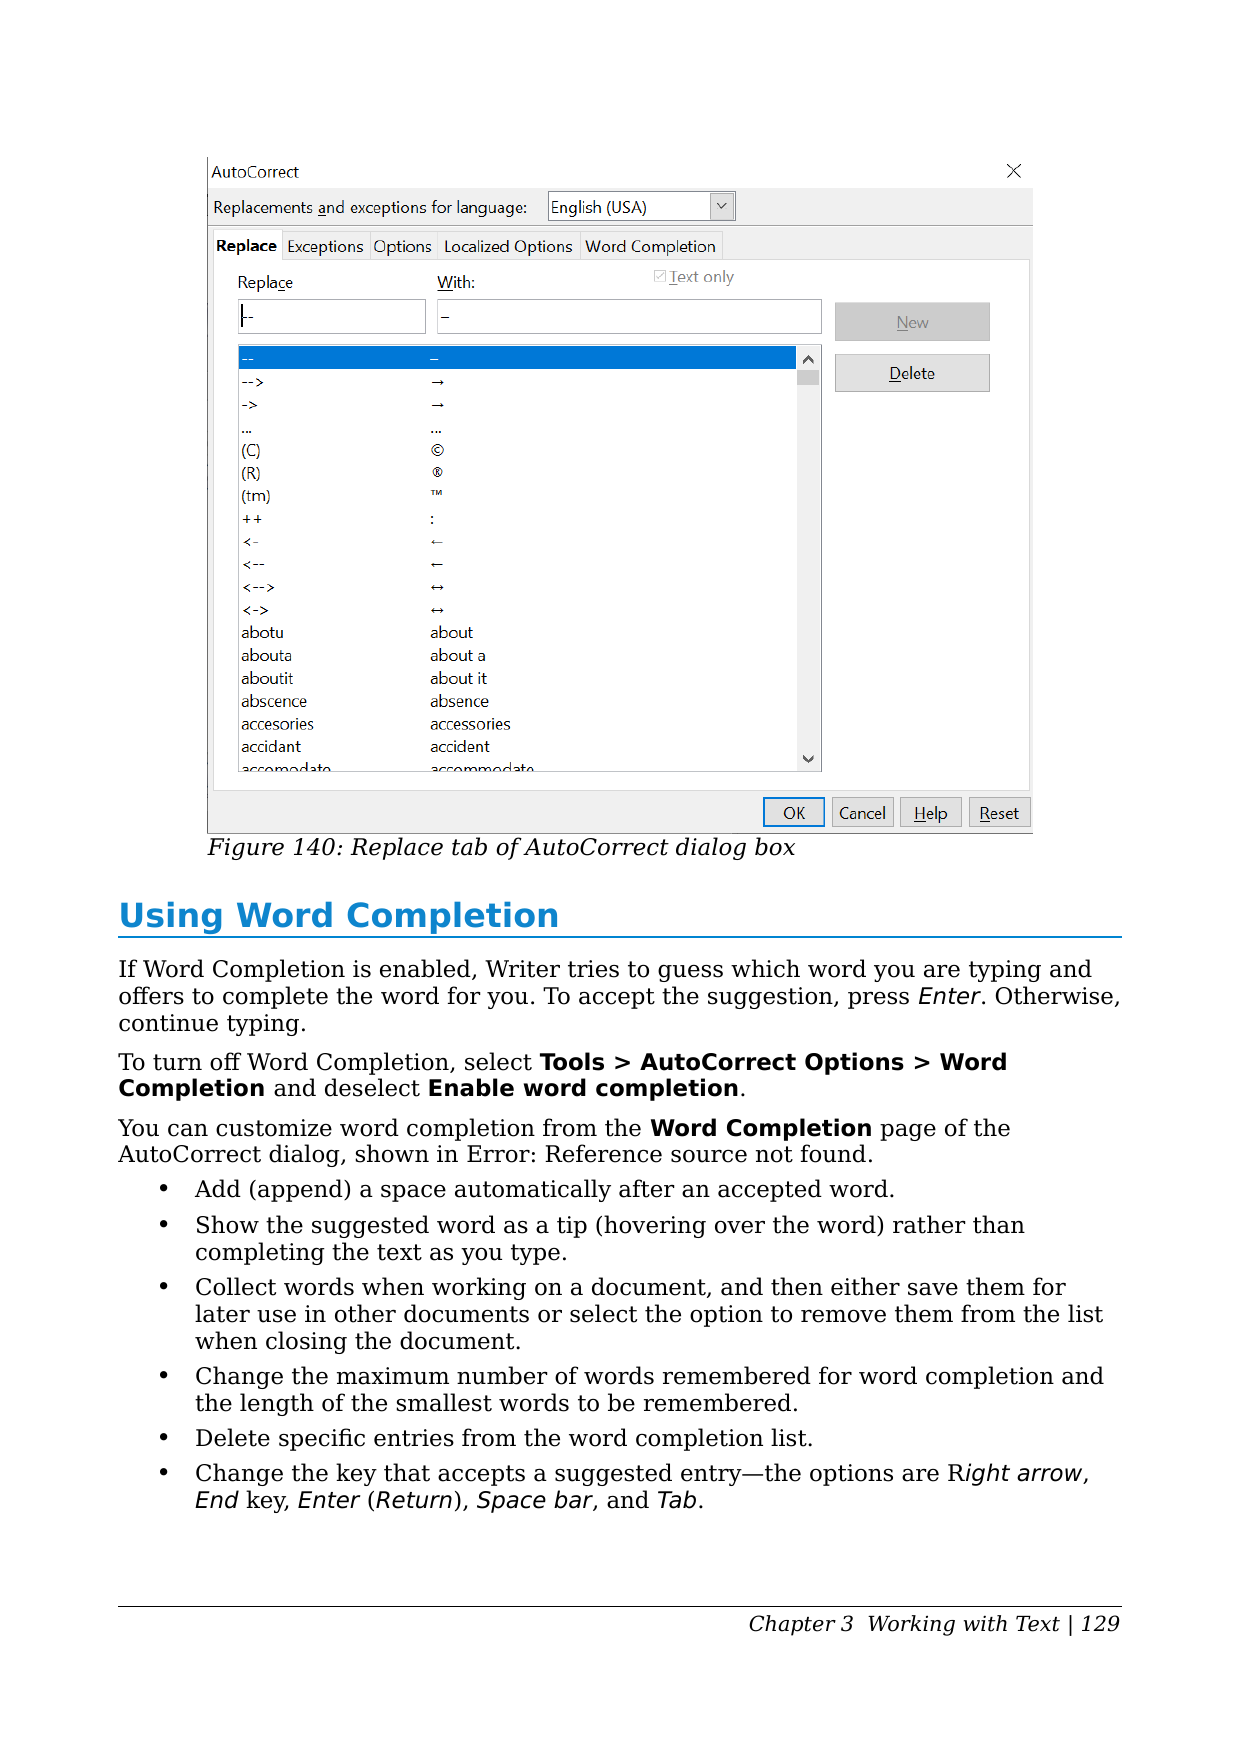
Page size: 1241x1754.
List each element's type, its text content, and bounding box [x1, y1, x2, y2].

list Change the maximum number of words remembered for word completion and the length of the smallest words to be remembered. [156, 1361, 1122, 1417]
subtitle Using Word Completion [118, 897, 1122, 936]
list Delete specific entries from the word completion list. [156, 1423, 1122, 1452]
list Collect words when working on a document, and then either save them for later use in other documents or select the option to remove them from the list when closing the document. [156, 1272, 1122, 1354]
list You can customize word completion from the Word Completion page of the AutoCorrect dialog, shown in Error: Reference source not found. [118, 1115, 1122, 1168]
list Show the suggested word as a tip (hovering over the word) rather than completing the text as you type. [156, 1210, 1122, 1266]
text If Word Completion is enabled, Writer tries to guess which word you are typing and offers to complete the word for you. To accept the suggestion, press Enter. Otherwise, continue typing. [118, 956, 1122, 1036]
text Figure 140: Replace tab of AutoCorrect dialog box [208, 834, 1033, 861]
picture [207, 157, 1033, 834]
list Change the key that accepts a suggested entry—the options are Right arrow, End key, Enter (Return), Space bar, and Tab. [156, 1458, 1122, 1514]
text To turn off Word Completion, select Tools > AutoCorrect Options > Word Completion and deselect Enable word completion. [118, 1049, 1122, 1102]
list Add (append) a space automatically after an accepted word. [156, 1174, 1122, 1204]
